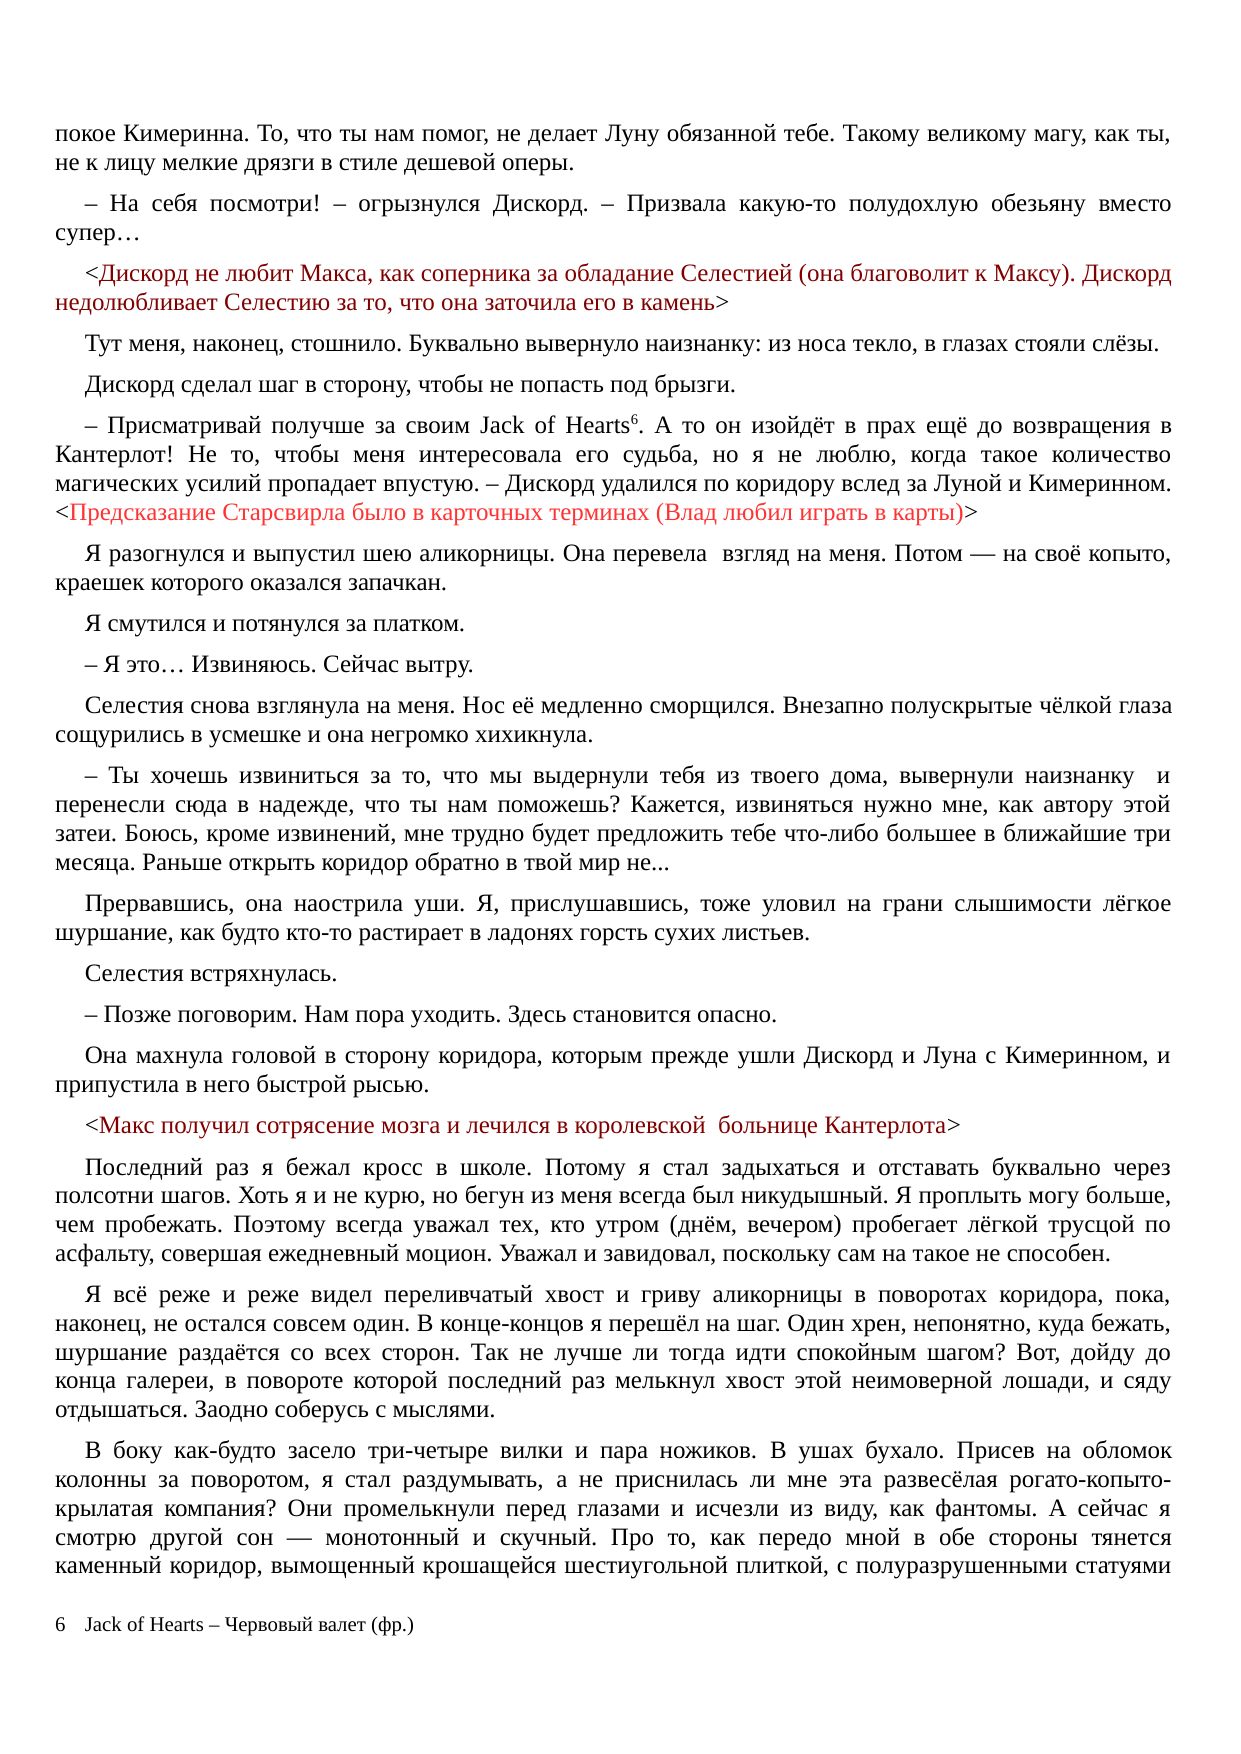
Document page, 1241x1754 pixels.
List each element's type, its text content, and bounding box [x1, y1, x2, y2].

text – Присматривай получше за своим Jack of Hearts. А то он изойдёт в прах ещё до возвращения в Кантерлот! Не то, чтобы меня интересовала его судьба, но я не люблю, когда такое количество магических усилий пропадает впустую. – Дискорд удалился по коридору вслед за Луной и Кимеринном. <Предсказание Старсвирла было в карточных терминах (Влад любил играть в карты)> [55, 411, 1172, 526]
text Дискорд сделал шаг в сторону, чтобы не попасть под брызги. [55, 369, 1172, 398]
text Она махнула головой в сторону коридора, которым прежде ушли Дискорд и Луна с Кимеринном, и припустила в него быстрой рысью. [55, 1041, 1172, 1098]
text Последний раз я бежал кросс в школе. Потому я стал задыхаться и отставать буквально через полсотни шагов. Хоть я и не курю, но бегун из меня всегда был никудышный. Я проплыть могу больше, чем пробежать. Поэтому всегда уважал тех, кто утром (днём, вечером) пробегает лёгкой трусцой по асфальту, совершая ежедневный моцион. Уважал и завидовал, поскольку сам на такое не способен. [55, 1152, 1172, 1267]
text Я разогнулся и выпустил шею аликорницы. Она перевела взгляд на меня. Потом — на своё копыто, краешек которого оказался запачкан. [55, 538, 1172, 596]
text – На себя посмотри! – огрызнулся Дискорд. – Призвала какую-то полудохлую обезьяну вместо супер… [55, 188, 1172, 246]
text <Макс получил сотрясение мозга и лечился в королевской больнице Кантерлота> [55, 1111, 1172, 1139]
text – Я это… Извиняюсь. Сейчас вытру. [55, 649, 1172, 678]
text Я всё реже и реже видел переливчатый хвост и гриву аликорницы в поворотах коридора, пока, наконец, не остался совсем один. В конце-концов я перешёл на шаг. Один хрен, непонятно, куда бежать, шуршание раздаётся со всех сторон. Так не лучше ли тогда идти спокойным шагом? Вот, дойду до конца галереи, в повороте которой последний раз мелькнул хвост этой неимоверной лошади, и сяду отдышаться. Заодно соберусь с мыслями. [55, 1279, 1172, 1423]
text Селестия снова взглянула на меня. Нос её медленно сморщился. Внезапно полускрытые чёлкой глаза сощурились в усмешке и она негромко хихикнула. [55, 691, 1172, 748]
text В боку как-будто засело три-четыре вилки и пара ножиков. В ушах бухало. Присев на обломок колонны за поворотом, я стал раздумывать, а не приснилась ли мне эта развесёлая рогато-копыто-крылатая компания? Они промелькнули перед глазами и исчезли из виду, как фантомы. А сейчас я смотрю другой сон — монотонный и скучный. Про то, как передо мной в обе стороны тянется каменный коридор, вымощенный крошащейся шестиугольной плиткой, с полуразрушенными статуями [55, 1436, 1172, 1579]
text <Дискорд не любит Макса, как соперника за обладание Селестией (она благоволит к Максу). Дискорд недолюбливает Селестию за то, что она заточила его в камень> [55, 258, 1172, 316]
text покое Кимеринна. То, что ты нам помог, не делает Луну обязанной тебе. Такому великому магу, как ты, не к лицу мелкие дрязги в стиле дешевой оперы. [55, 118, 1172, 176]
text Прервавшись, она наострила уши. Я, прислушавшись, тоже уловил на грани слышимости лёгкое шуршание, как будто кто-то растирает в ладонях горсть сухих листьев. [55, 888, 1172, 946]
text Селестия встряхнулась. [55, 958, 1172, 987]
text – Ты хочешь извиниться за то, что мы выдернули тебя из твоего дома, вывернули наизнанку и перенесли сюда в надежде, что ты нам поможешь? Кажется, извиняться нужно мне, как автору этой затеи. Боюсь, кроме извинений, мне трудно будет предложить тебе что-либо большее в ближайшие три месяца. Раньше открыть коридор обратно в твой мир не... [55, 761, 1172, 876]
text Тут меня, наконец, стошнило. Буквально вывернуло наизнанку: из носа текло, в глазах стояли слёзы. [55, 328, 1172, 357]
text Я смутился и потянулся за платком. [55, 608, 1172, 637]
text Jack of Hearts – Червовый валет (фр.) [55, 1612, 1172, 1636]
text – Позже поговорим. Нам пора уходить. Здесь становится опасно. [55, 999, 1172, 1028]
